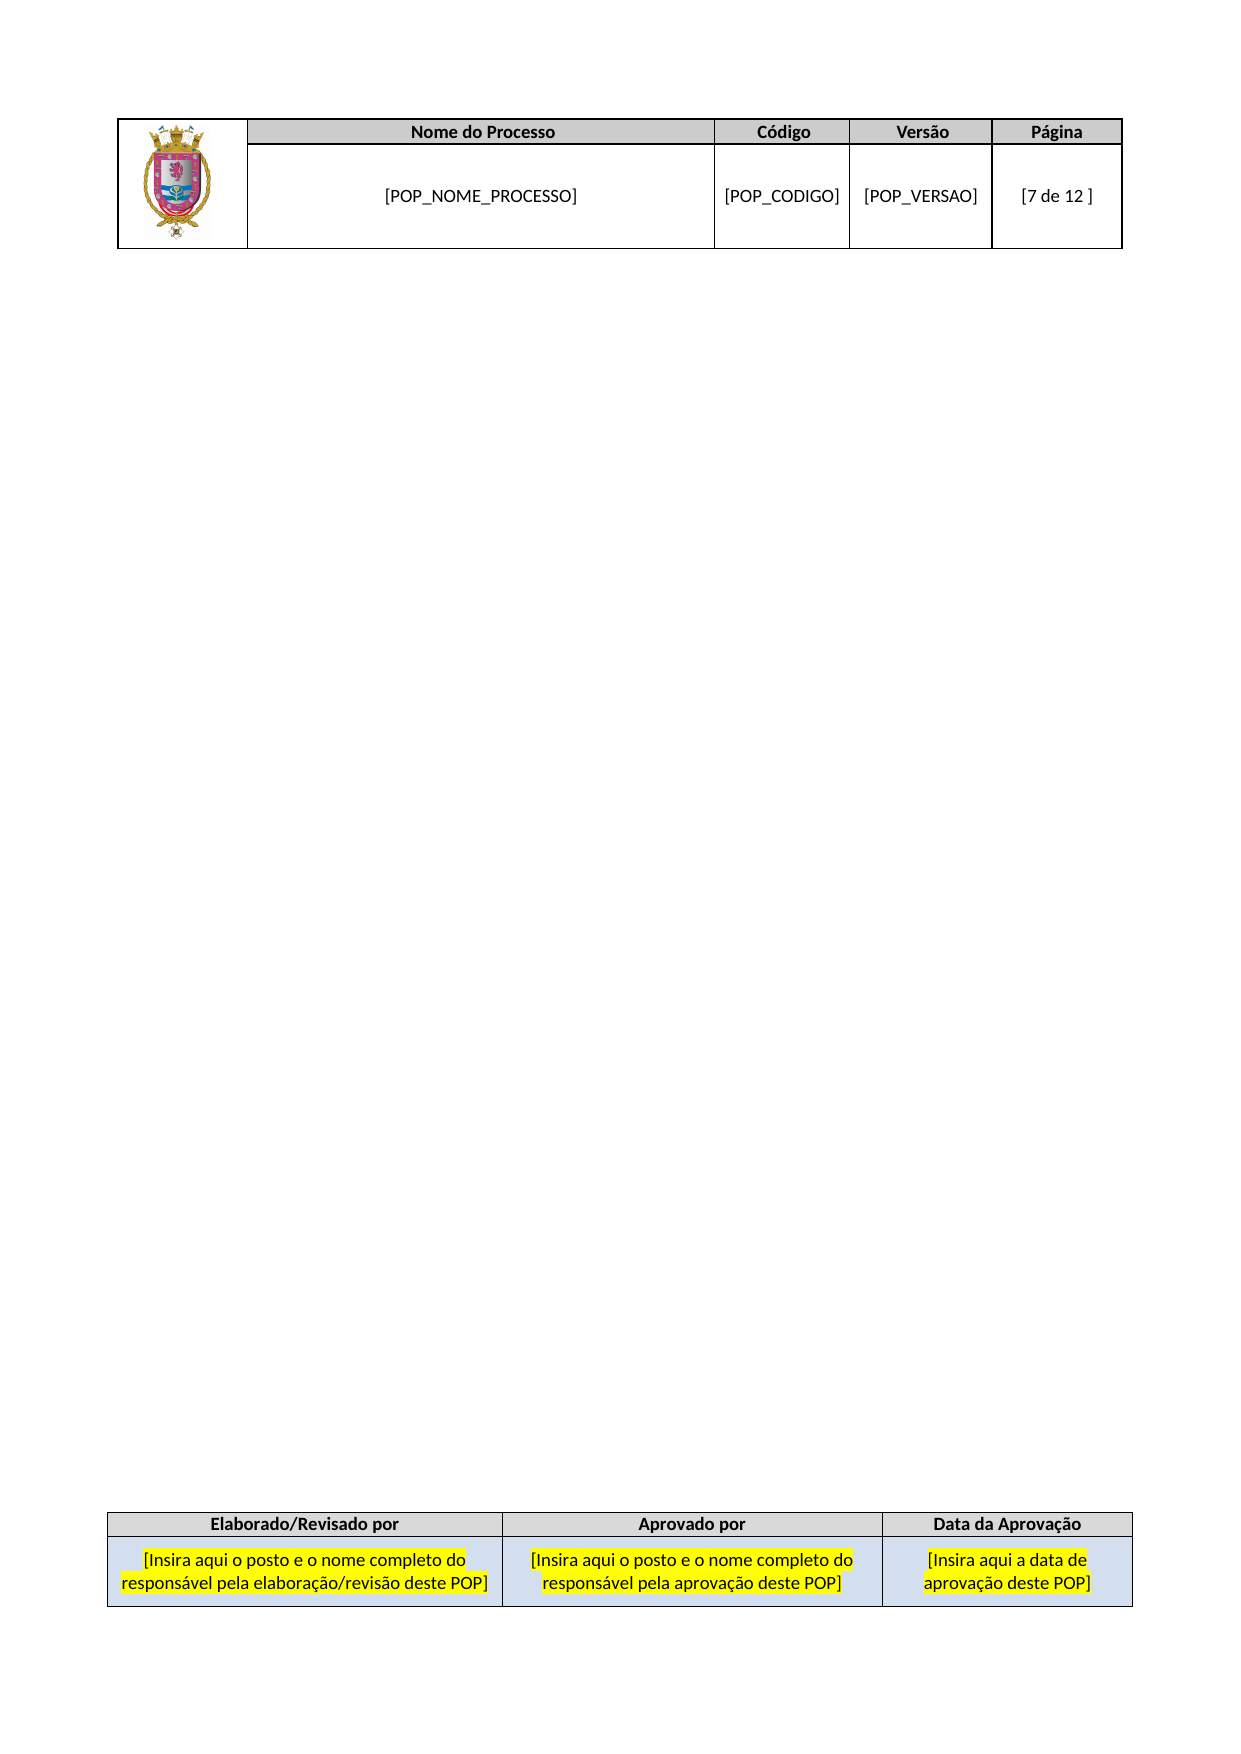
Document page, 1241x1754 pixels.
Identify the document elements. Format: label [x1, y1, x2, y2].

picture [143, 125, 211, 240]
